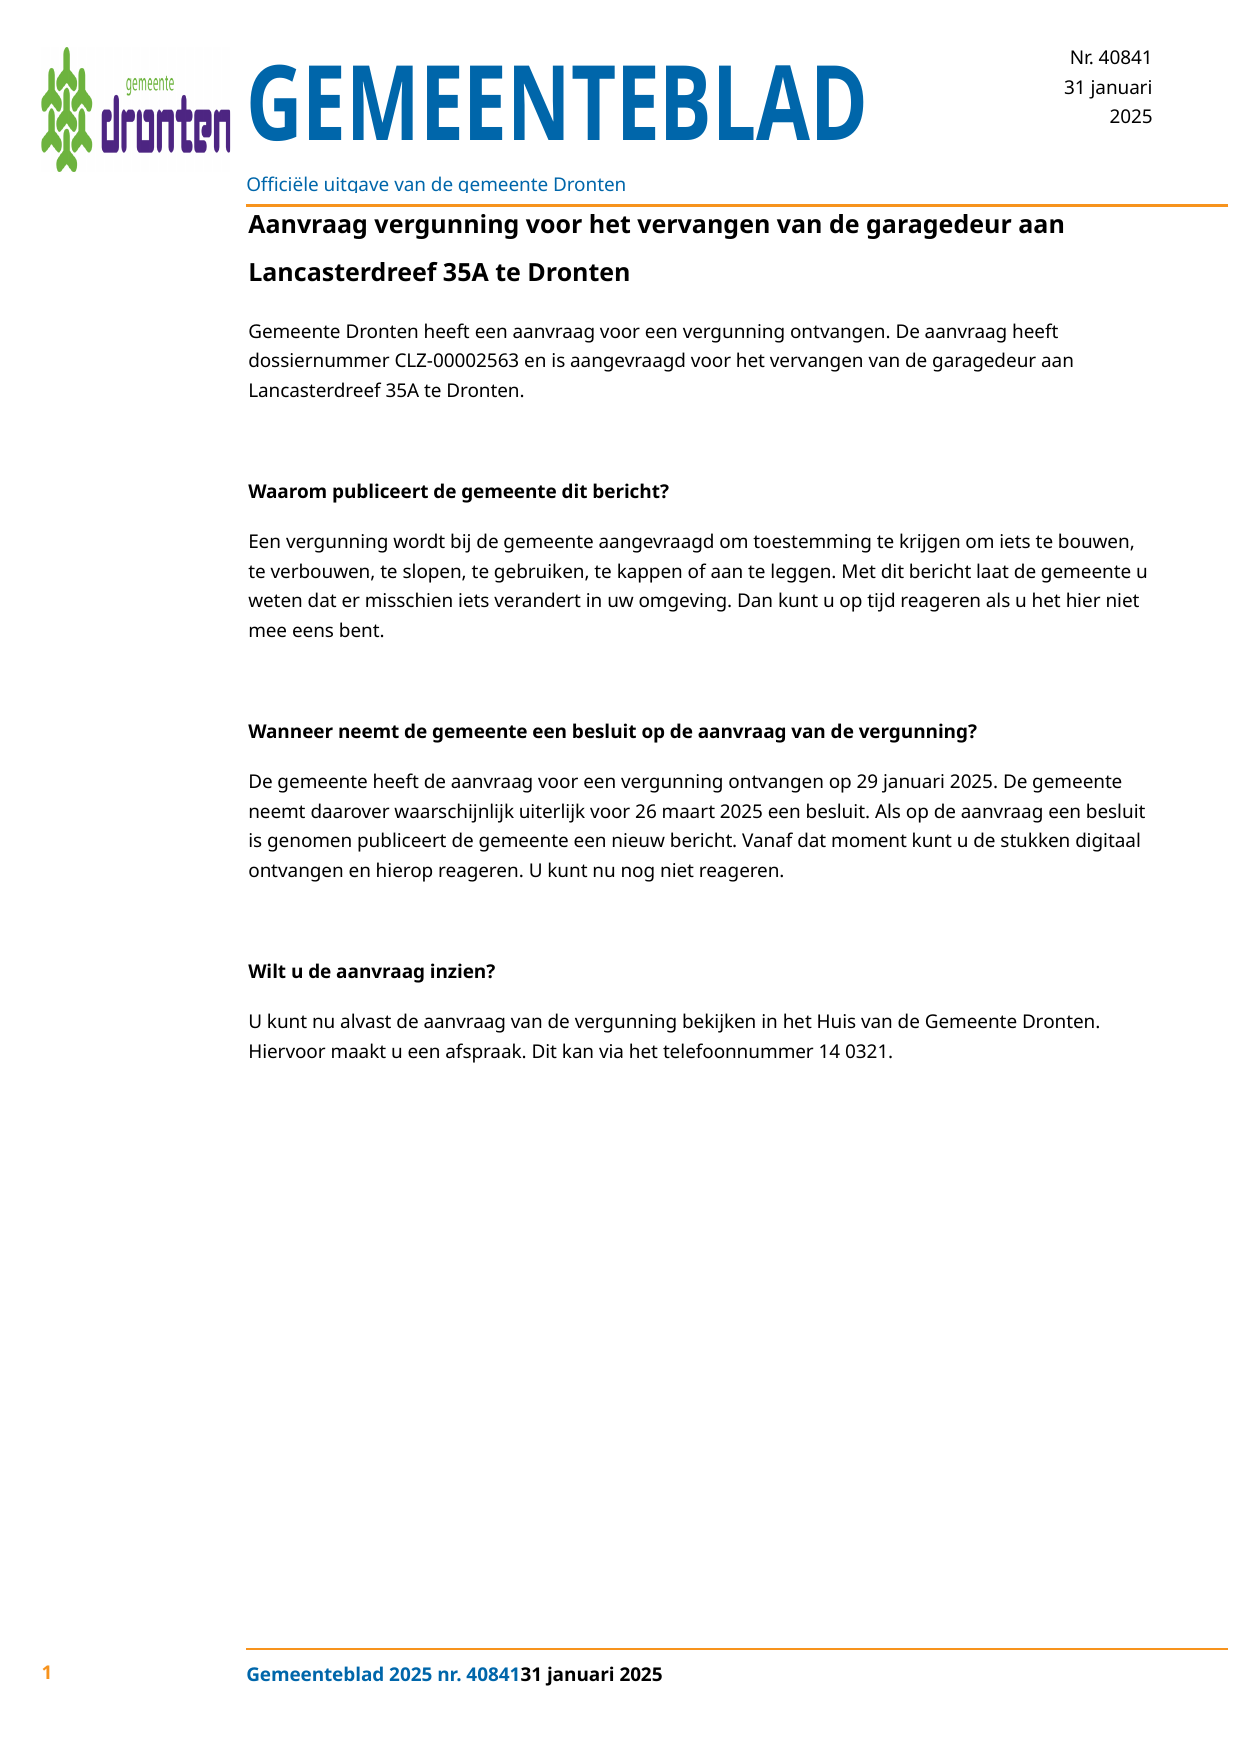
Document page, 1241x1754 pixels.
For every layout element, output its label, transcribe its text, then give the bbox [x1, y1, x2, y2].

text U kunt nu alvast de aanvraag van de vergunning bekijken in het Huis van de Gemeente Dronten. Hiervoor maakt u een afspraak. Dit kan via het telefoonnummer 14 0321. [248, 1008, 1152, 1064]
text Aanvraag vergunning voor het vervangen van de garagedeur aan Lancasterdreef 35A te Dronten [248, 207, 1152, 288]
text Wilt u de aanvraag inzien? [248, 958, 1152, 984]
text Een vergunning wordt bij de gemeente aangevraagd om toestemming te krijgen om iets te bouwen, te verbouwen, te slopen, te gebruiken, te kappen of aan te leggen. Met dit bericht laat de gemeente u weten dat er misschien iets verandert in uw omgeving. Dan kunt u op tijd reageren als u het hier niet mee eens bent. [248, 528, 1152, 643]
text Wanneer neemt de gemeente een besluit op de aanvraag van de vergunning? [248, 718, 1152, 744]
picture [41, 47, 231, 172]
text De gemeente heeft de aanvraag voor een vergunning ontvangen op 29 januari 2025. De gemeente neemt daarover waarschijnlijk uiterlijk voor 26 maart 2025 een besluit. Als op de aanvraag een besluit is genomen publiceert de gemeente een nieuw bericht. Vanaf dat moment kunt u de stukken digitaal ontvangen en hierop reageren. U kunt nu nog niet reageren. [248, 768, 1152, 883]
text Gemeente Dronten heeft een aanvraag voor een vergunning ontvangen. De aanvraag heeft dossiernummer CLZ-00002563 en is aangevraagd voor het vervangen van de garagedeur aan Lancasterdreef 35A te Dronten. [248, 318, 1152, 403]
text Waarom publiceert de gemeente dit bericht? [248, 478, 1152, 504]
